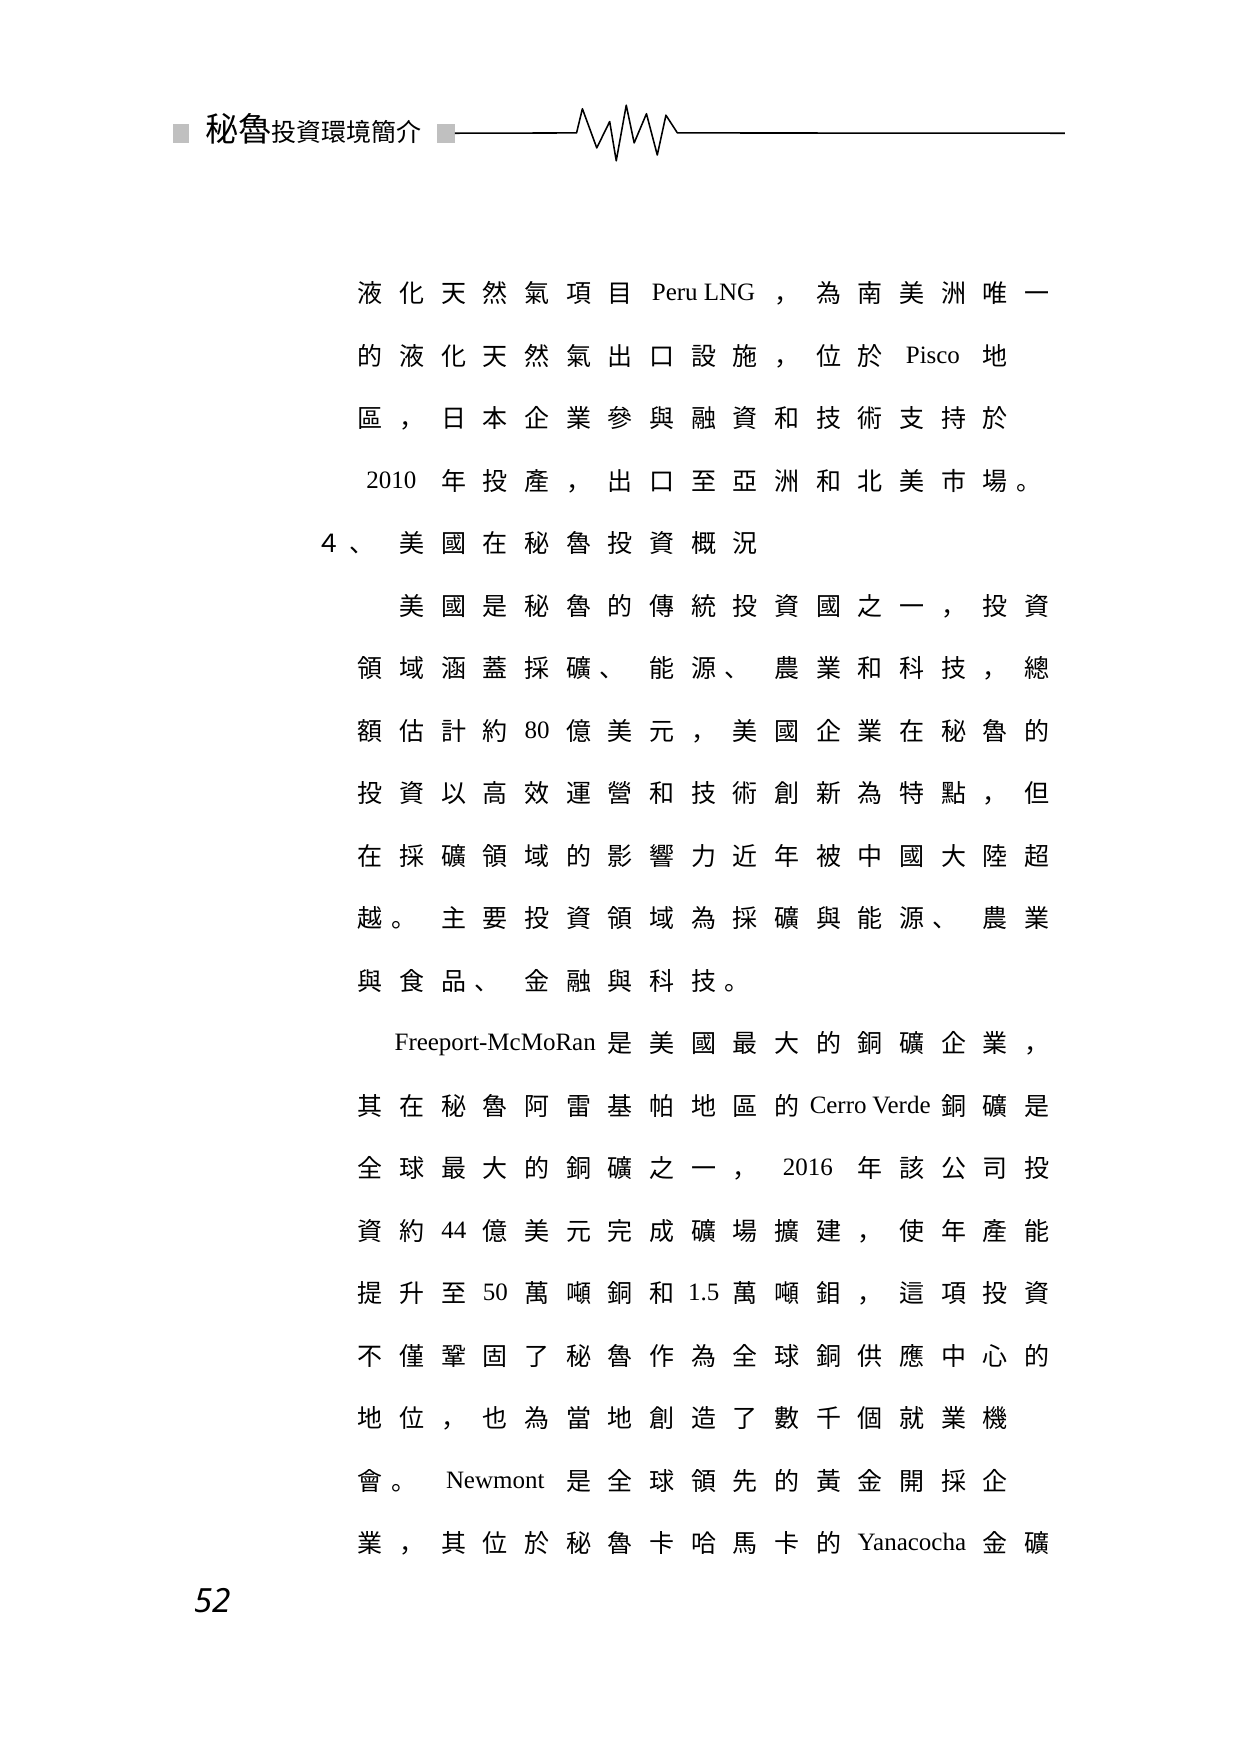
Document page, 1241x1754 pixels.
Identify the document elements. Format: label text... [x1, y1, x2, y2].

text 美國是秘魯的傳統投資國之一，投資領域涵蓋採礦、能源、農業和科技，總額估計約80億美元，美國企業在秘魯的投資以高效運營和技術創新為特點，但在採礦領域的影響力近年被中國大陸超越。主要投資領域為採礦與能源、農業與食品、金融與科技。 [330, 563, 1058, 1000]
text 液化天然氣項目Peru LNG，為南美洲唯一的液化天然氣出口設施，位於Pisco地區，日本企業參與融資和技術支持於2010年投產，出口至亞洲和北美市場。 [330, 250, 1058, 500]
text Freeport-McMoRan是美國最大的銅礦企業，其在秘魯阿雷基帕地區的Cerro Verde銅礦是全球最大的銅礦之一，2016年該公司投資約44億美元完成礦場擴建，使年產能提升至50萬噸銅和1.5萬噸鉬，這項投資不僅鞏固了秘魯作為全球銅供應中心的地位，也為當地創造了數千個就業機會。Newmont是全球領先的黃金開採企業，其位於秘魯卡哈馬卡的Yanacocha金礦 [330, 1000, 1058, 1563]
text ４、美國在秘魯投資概況 [281, 500, 1058, 563]
